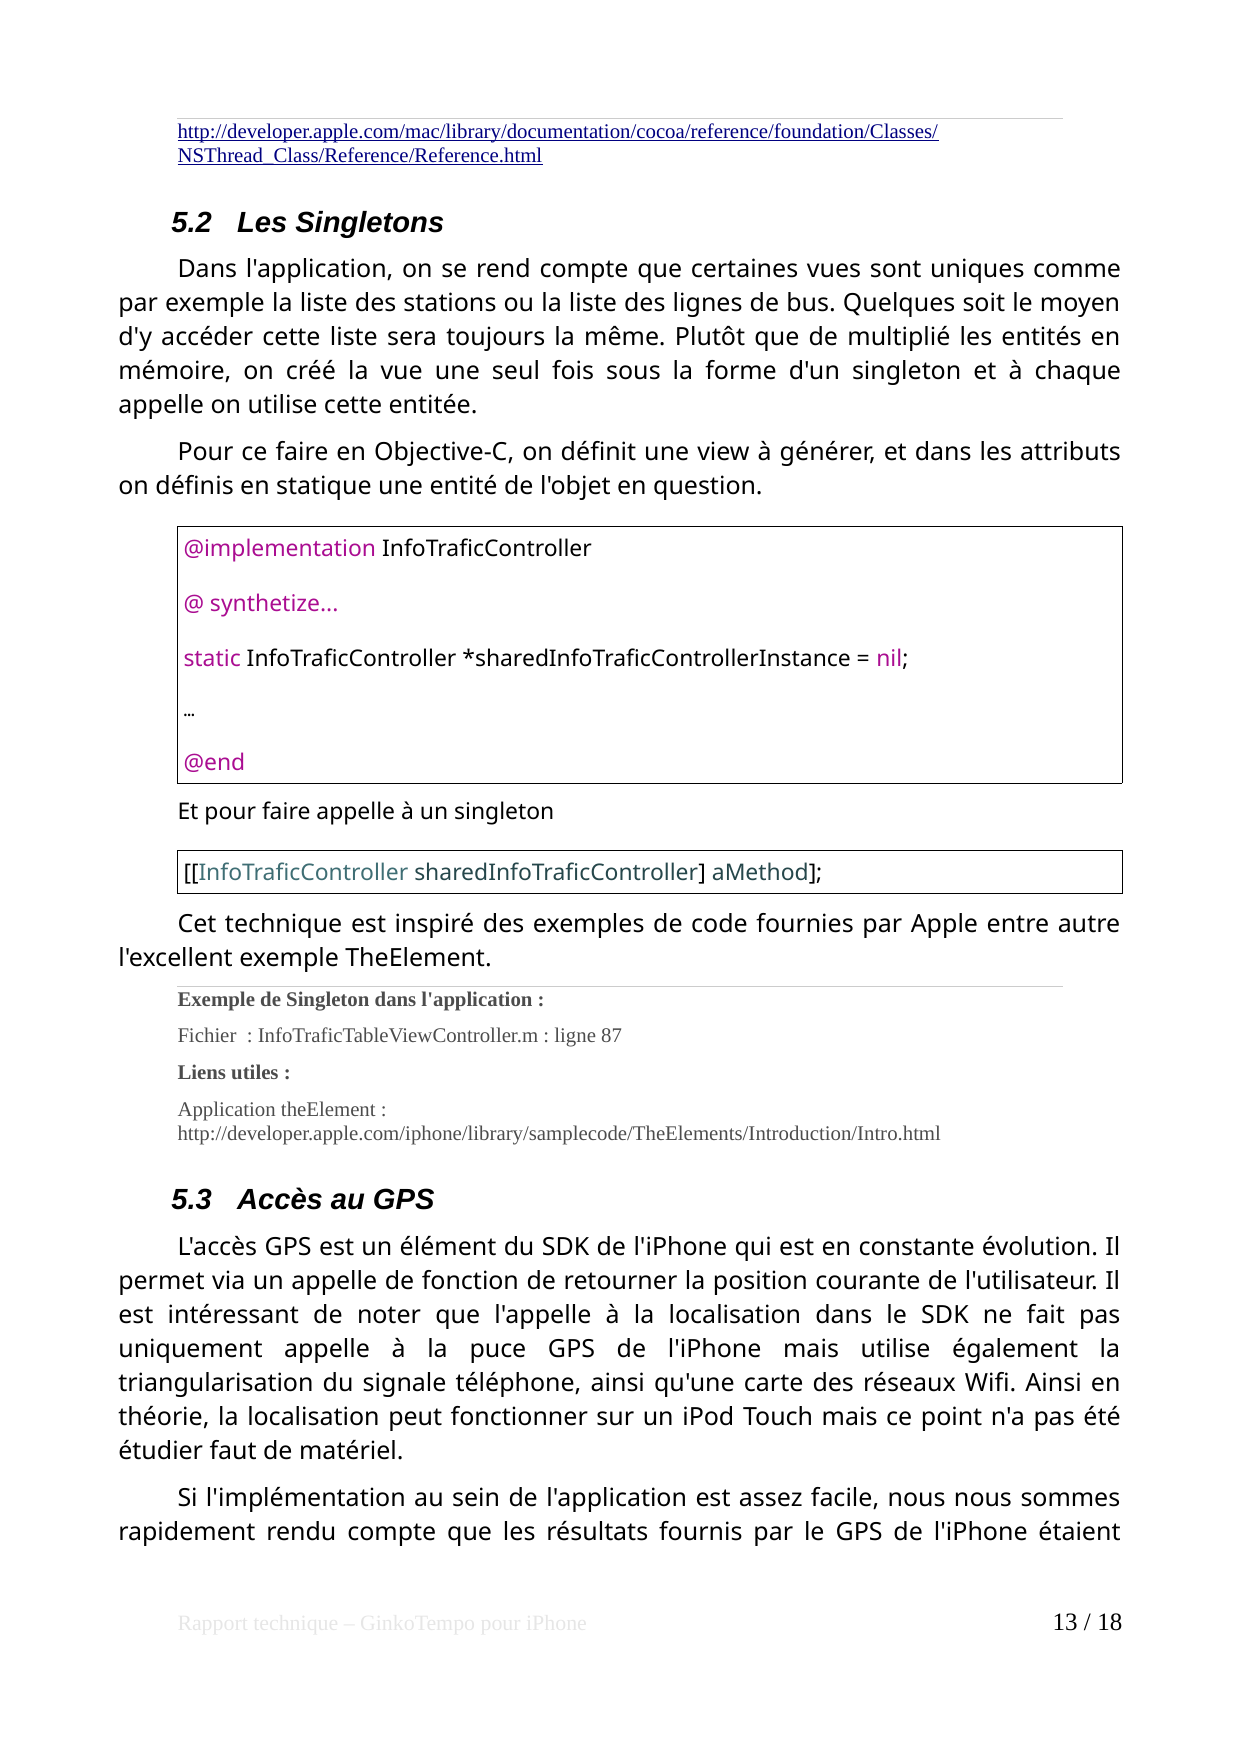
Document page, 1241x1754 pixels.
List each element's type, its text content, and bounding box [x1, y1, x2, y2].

text Si l'implémentation au sein de l'application est assez facile, nous nous sommes rapidement rendu compte que les résultats fournis par le GPS de l'iPhone étaient [118, 1479, 1122, 1547]
text @end [178, 739, 1122, 783]
text @implementation InfoTraficController [178, 527, 1122, 563]
subtitle Les Singletons [163, 205, 1122, 238]
text Et pour faire appelle à un singleton [118, 794, 1122, 826]
subtitle Accès au GPS [163, 1182, 1122, 1216]
text @ synthetize... [178, 581, 1122, 618]
text … [178, 690, 1122, 722]
text Dans l'application, on se rend compte que certaines vues sont uniques comme par exemple la liste des stations ou la liste des lignes de bus. Quelques soit le moyen d'y accéder cette liste sera toujours la même. Plutôt que de multiplié les entités en mémoire, on créé la vue une seul fois sous la forme d'un singleton et à chaque appelle on utilise cette entitée. [118, 251, 1122, 421]
text Cet technique est inspiré des exemples de code fournies par Apple entre autre l'excellent exemple TheElement. [118, 905, 1122, 973]
text http://developer.apple.com/mac/library/documentation/cocoa/reference/foundation/Classes/NSThread_Class/Reference/Reference.html [177, 119, 1063, 167]
text Application theElement : http://developer.apple.com/iphone/library/samplecode/TheElements/Introduction/Intro.html [177, 1096, 1063, 1145]
text static InfoTraficController *sharedInfoTraficControllerInstance = nil; [178, 636, 1122, 673]
text Fichier : InfoTraficTableViewController.m : ligne 87 [177, 1022, 1063, 1047]
text [[InfoTraficController sharedInfoTraficController] aMethod]; [178, 851, 1122, 893]
text Liens utiles : [177, 1059, 1063, 1084]
text Pour ce faire en Objective-C, on définit une view à générer, et dans les attributs on définis en statique une entité de l'objet en question. [118, 434, 1122, 502]
text Exemple de Singleton dans l'application : [177, 987, 1063, 1011]
text L'accès GPS est un élément du SDK de l'iPhone qui est en constante évolution. Il permet via un appelle de fonction de retourner la position courante de l'utilisateur. Il est intéressant de noter que l'appelle à la localisation dans le SDK ne fait pas uniquement appelle à la puce GPS de l'iPhone mais utilise également la triangularisation du signale téléphone, ainsi qu'une carte des réseaux Wifi. Ainsi en théorie, la localisation peut fonctionner sur un iPod Touch mais ce point n'a pas été étudier faut de matériel. [118, 1228, 1122, 1467]
